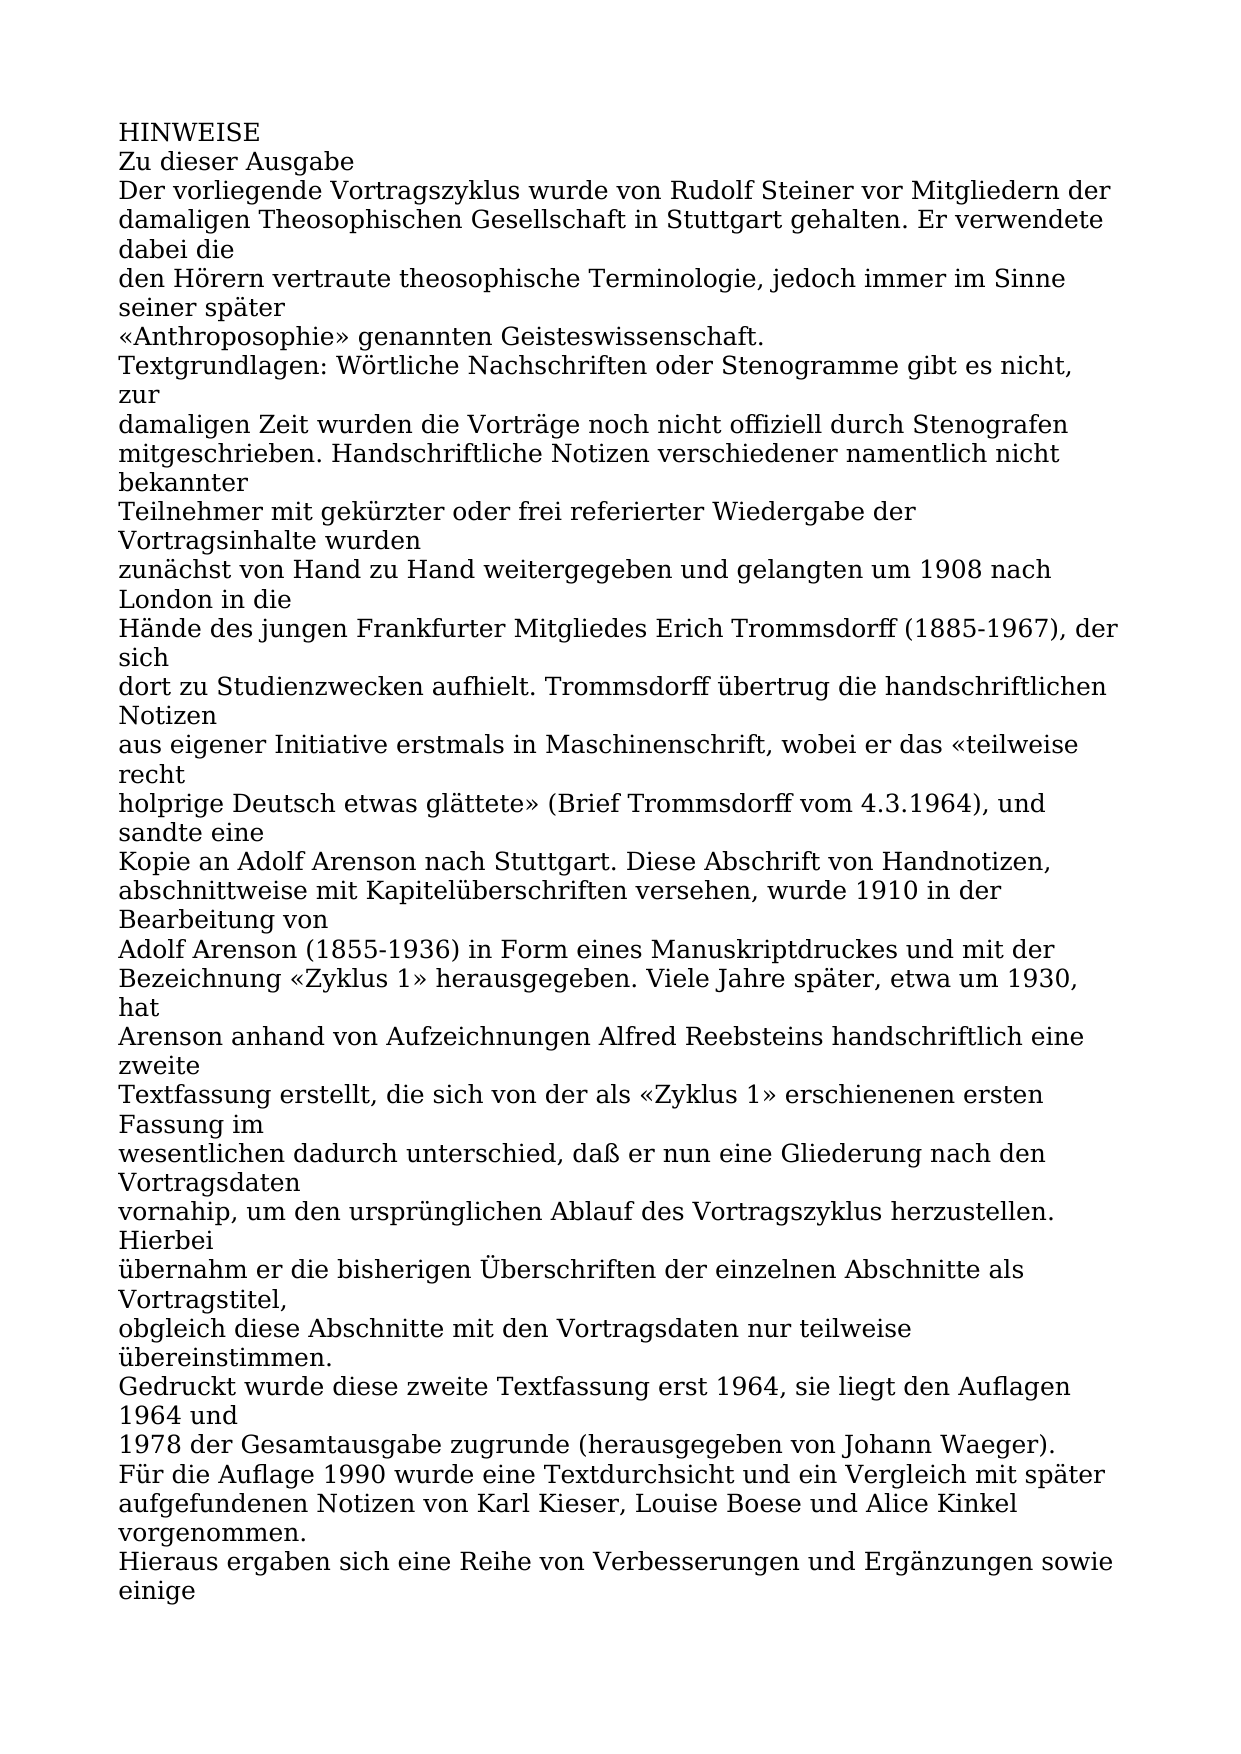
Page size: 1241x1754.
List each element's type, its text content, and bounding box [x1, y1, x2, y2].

text übernahm er die bisherigen Überschriften der einzelnen Abschnitte als Vortragstitel, [118, 1256, 1122, 1314]
text wesentlichen dadurch unterschied, daß er nun eine Gliederung nach den Vortragsdaten [118, 1139, 1122, 1197]
text aus eigener Initiative erstmals in Maschinenschrift, wobei er das «teilweise recht [118, 731, 1122, 789]
text den Hörern vertraute theosophische Terminologie, jedoch immer im Sinne seiner später [118, 264, 1122, 322]
text Adolf Arenson (1855-1936) in Form eines Manuskriptdruckes und mit der [118, 935, 1122, 964]
text 1978 der Gesamtausgabe zugrunde (herausgegeben von Johann Waeger). [118, 1431, 1122, 1460]
text mitgeschrieben. Handschriftliche Notizen verschiedener namentlich nicht bekannter [118, 439, 1122, 497]
text Hieraus ergaben sich eine Reihe von Verbesserungen und Ergänzungen sowie einige [118, 1547, 1122, 1606]
text vornahip, um den ursprünglichen Ablauf des Vortragszyklus herzustellen. Hierbei [118, 1197, 1122, 1256]
text zunächst von Hand zu Hand weitergegeben und gelangten um 1908 nach London in die [118, 556, 1122, 614]
text Hände des jungen Frankfurter Mitgliedes Erich Trommsdorff (1885-1967), der sich [118, 614, 1122, 672]
text Bezeichnung «Zyklus 1» herausgegeben. Viele Jahre später, etwa um 1930, hat [118, 964, 1122, 1022]
text damaligen Zeit wurden die Vorträge noch nicht offiziell durch Stenografen [118, 410, 1122, 439]
text holprige Deutsch etwas glättete» (Brief Trommsdorff vom 4.3.1964), und sandte eine [118, 789, 1122, 847]
text Textgrundlagen: Wörtliche Nachschriften oder Stenogramme gibt es nicht, zur [118, 351, 1122, 410]
text abschnittweise mit Kapitelüberschriften versehen, wurde 1910 in der Bearbeitung von [118, 876, 1122, 935]
text Gedruckt wurde diese zweite Textfassung erst 1964, sie liegt den Auflagen 1964 und [118, 1372, 1122, 1431]
text Der vorliegende Vortragszyklus wurde von Rudolf Steiner vor Mitgliedern der [118, 176, 1122, 206]
text Arenson anhand von Aufzeichnungen Alfred Reebsteins handschriftlich eine zweite [118, 1022, 1122, 1081]
text «Anthroposophie» genannten Geisteswissenschaft. [118, 322, 1122, 351]
text aufgefundenen Notizen von Karl Kieser, Louise Boese und Alice Kinkel vorgenommen. [118, 1489, 1122, 1547]
text Textfassung erstellt, die sich von der als «Zyklus 1» erschienenen ersten Fassung im [118, 1081, 1122, 1139]
text damaligen Theosophischen Gesellschaft in Stuttgart gehalten. Er verwendete dabei die [118, 206, 1122, 264]
text Zu dieser Ausgabe [118, 147, 1122, 176]
text dort zu Studienzwecken aufhielt. Trommsdorff übertrug die handschriftlichen Notizen [118, 672, 1122, 731]
text HINWEISE [118, 118, 1122, 147]
text Teilnehmer mit gekürzter oder frei referierter Wiedergabe der Vortragsinhalte wurden [118, 497, 1122, 556]
text obgleich diese Abschnitte mit den Vortragsdaten nur teilweise übereinstimmen. [118, 1314, 1122, 1372]
text Für die Auflage 1990 wurde eine Textdurchsicht und ein Vergleich mit später [118, 1460, 1122, 1489]
text Kopie an Adolf Arenson nach Stuttgart. Diese Abschrift von Handnotizen, [118, 847, 1122, 876]
